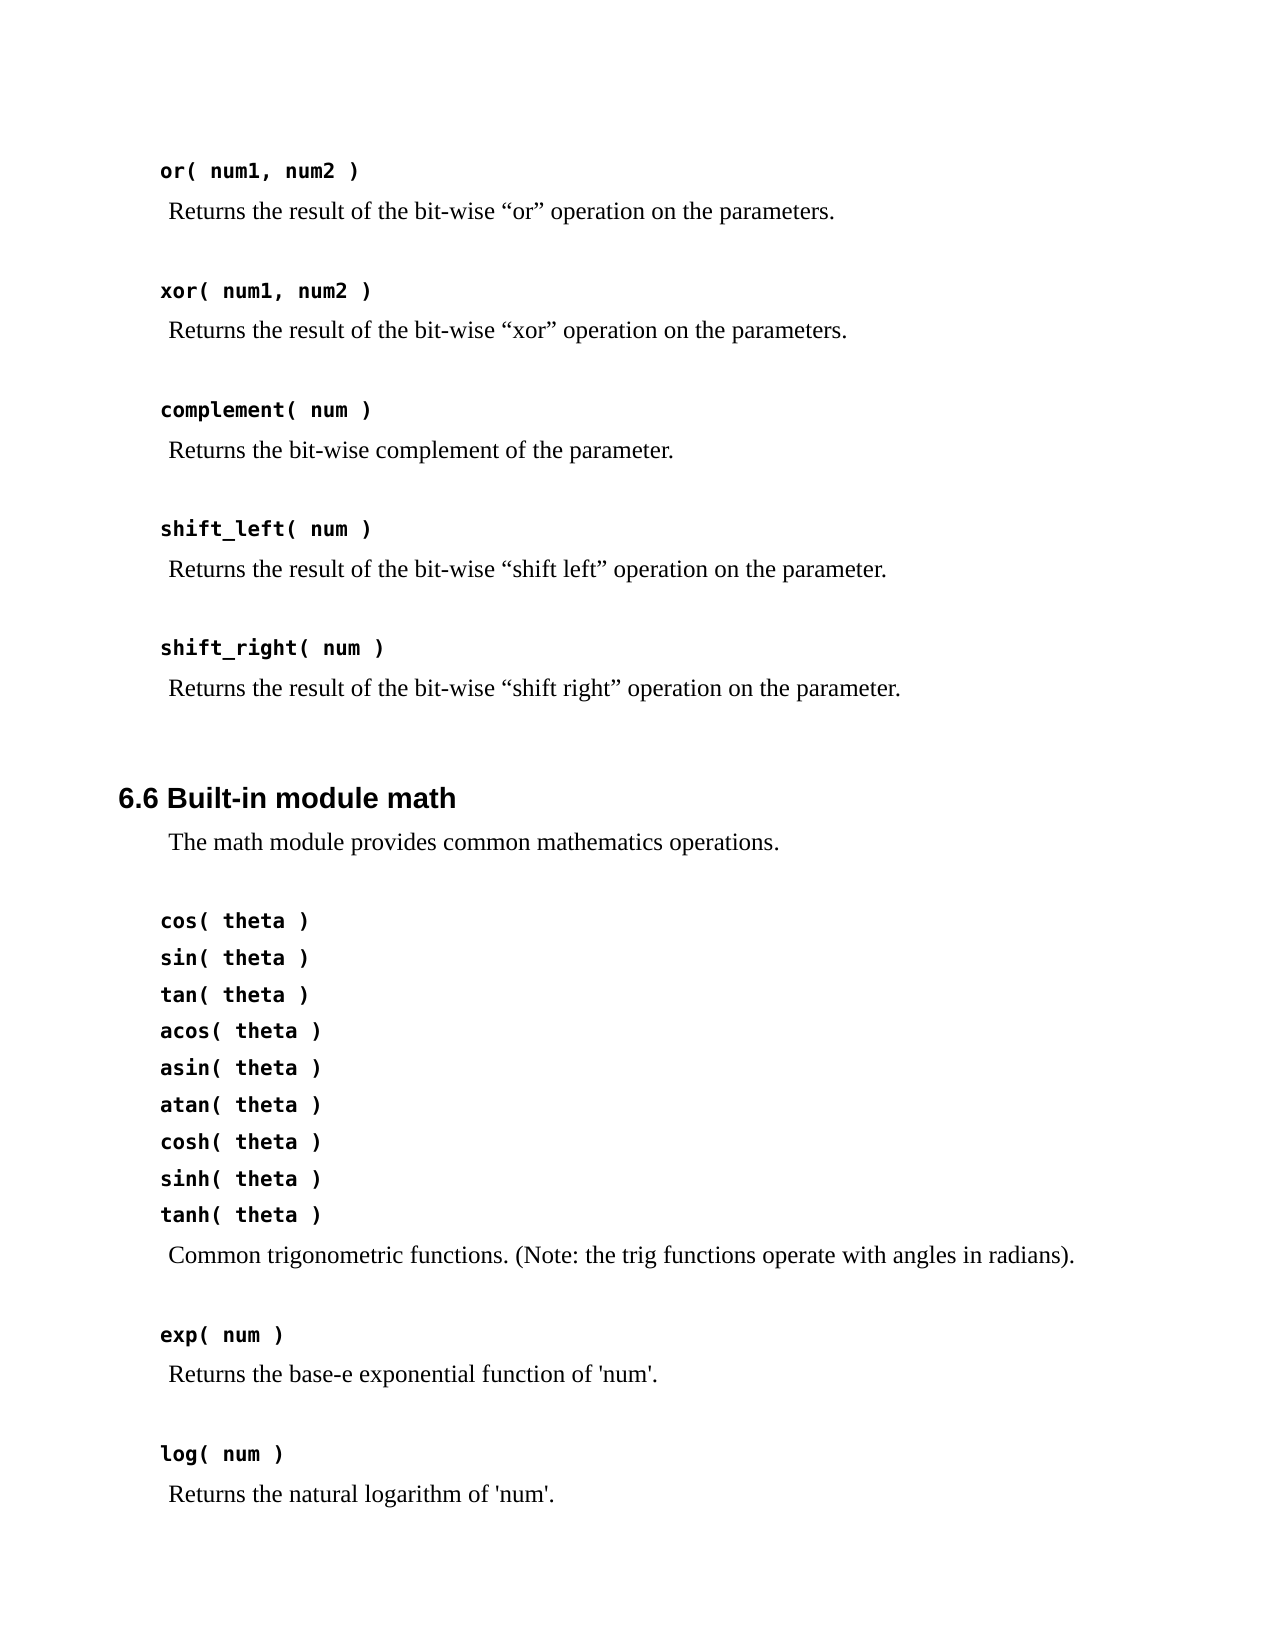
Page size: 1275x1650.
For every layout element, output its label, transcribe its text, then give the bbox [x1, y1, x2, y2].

text tanh( theta ) [118, 1203, 1157, 1228]
text complement( num ) [118, 398, 1157, 422]
text tan( theta ) [118, 983, 1157, 1007]
text Returns the bit-wise complement of the parameter. [118, 435, 1157, 463]
text cos( theta ) [118, 909, 1157, 933]
text cosh( theta ) [118, 1130, 1157, 1154]
text exp( num ) [118, 1323, 1157, 1347]
text log( num ) [118, 1442, 1157, 1466]
text shift_right( num ) [118, 636, 1157, 661]
text Returns the result of the bit-wise “shift right” operation on the parameter. [118, 673, 1157, 702]
text Returns the base-e exponential function of 'num'. [118, 1359, 1157, 1388]
text The math module provides common mathematics operations. [118, 827, 1157, 856]
text xor( num1, num2 ) [118, 279, 1157, 303]
text acos( theta ) [118, 1019, 1157, 1044]
subtitle 6.6 Built-in module math [118, 781, 1157, 814]
text Returns the result of the bit-wise “or” operation on the parameters. [118, 196, 1157, 225]
text asin( theta ) [118, 1056, 1157, 1081]
text or( num1, num2 ) [118, 159, 1157, 184]
text Returns the result of the bit-wise “shift left” operation on the parameter. [118, 554, 1157, 583]
text atan( theta ) [118, 1093, 1157, 1117]
text Common trigonometric functions. (Note: the trig functions operate with angles in radians). [118, 1240, 1157, 1269]
text shift_left( num ) [118, 517, 1157, 541]
text Returns the result of the bit-wise “xor” operation on the parameters. [118, 315, 1157, 344]
text Returns the natural logarithm of 'num'. [118, 1479, 1157, 1507]
text sin( theta ) [118, 946, 1157, 970]
text sinh( theta ) [118, 1167, 1157, 1191]
